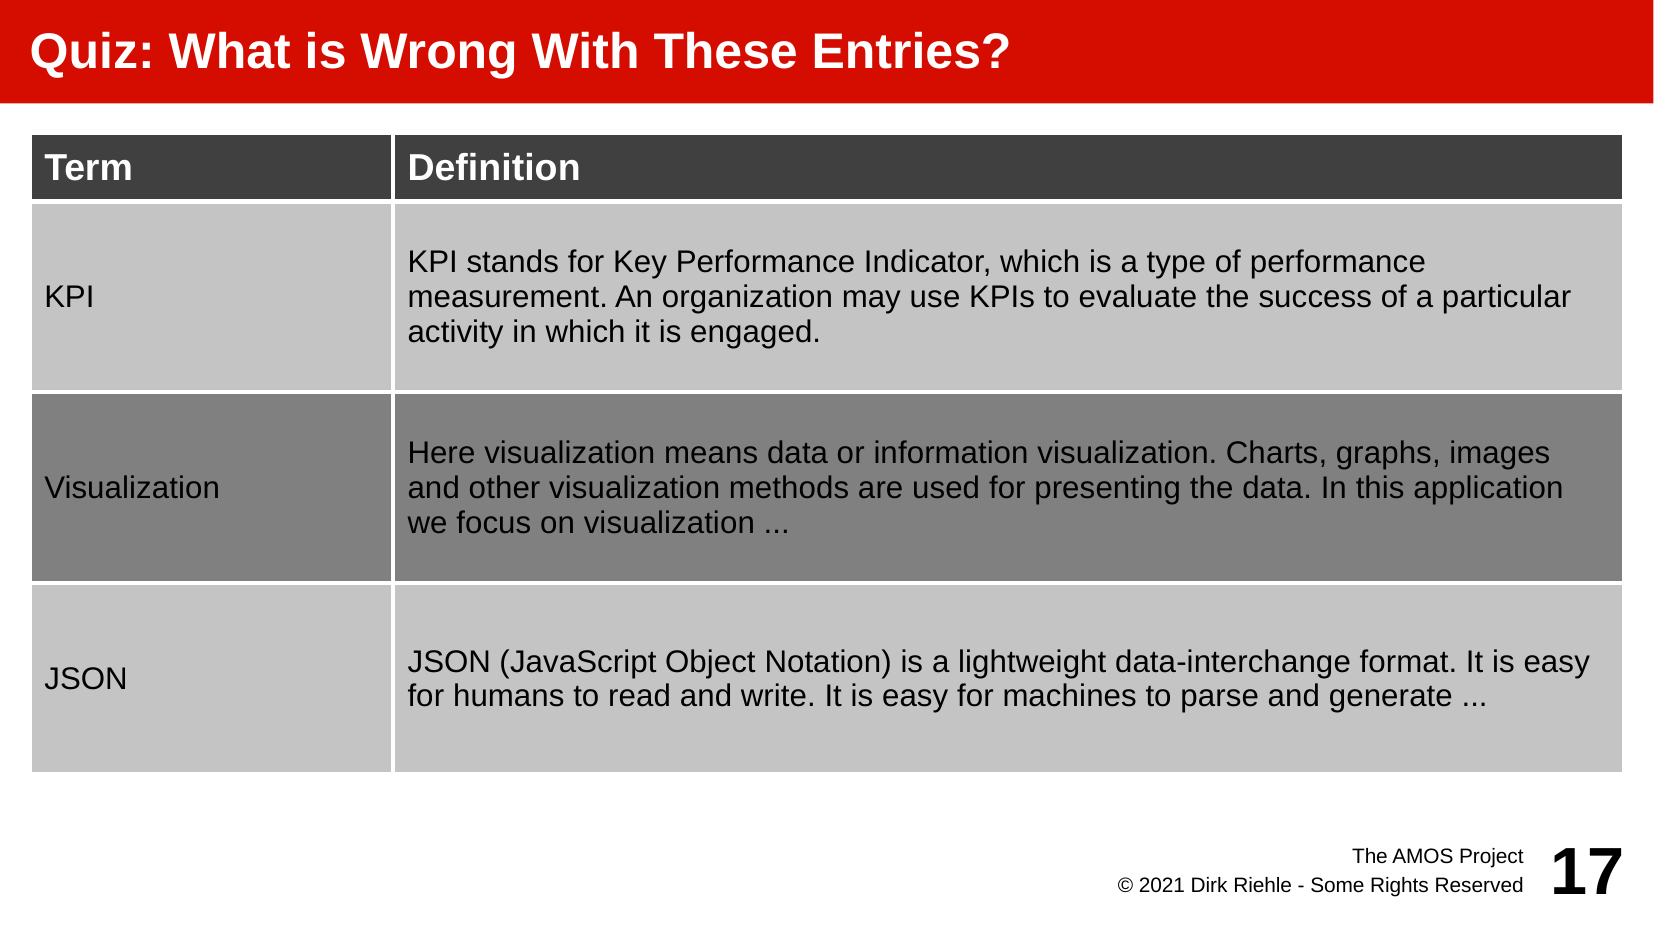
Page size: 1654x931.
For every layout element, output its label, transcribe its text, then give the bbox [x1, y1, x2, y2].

title Quiz: What is Wrong With These Entries? [0, 0, 1654, 104]
table_cell JSON (JavaScript Object Notation) is a lightweight data-interchange format. It is easy for humans to read and write. It is easy for machines to parse and generate ... [395, 585, 1622, 772]
table_cell Here visualization means data or information visualization. Charts, graphs, images and other visualization methods are used for presenting the data. In this application we focus on visualization ... [395, 394, 1622, 581]
table_header Definition [395, 135, 1622, 199]
table_cell JSON [32, 585, 391, 772]
table_cell KPI stands for Key Performance Indicator, which is a type of performance measurement. An organization may use KPIs to evaluate the success of a particular activity in which it is engaged. [395, 204, 1622, 390]
table_cell KPI [32, 204, 391, 390]
table_header Term [32, 135, 391, 199]
table_cell Visualization [32, 394, 391, 581]
